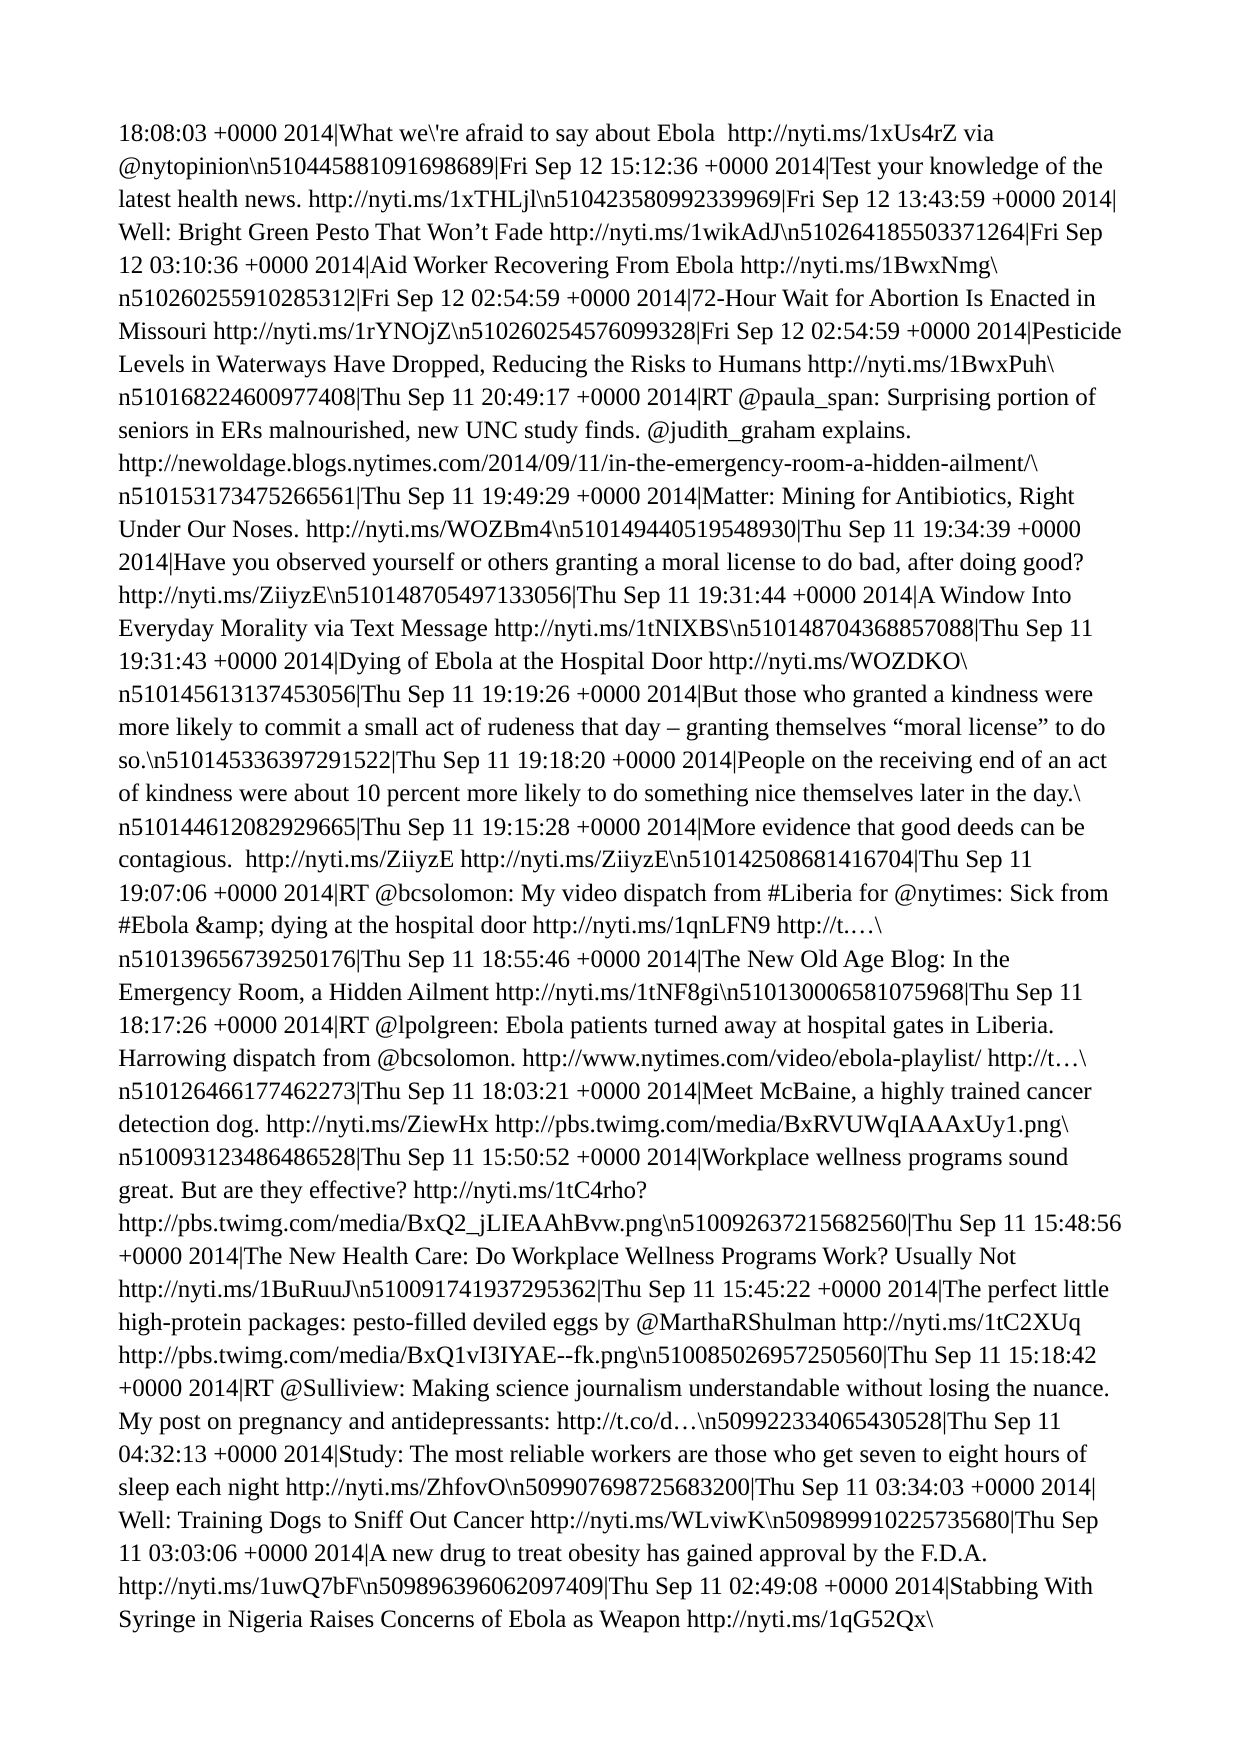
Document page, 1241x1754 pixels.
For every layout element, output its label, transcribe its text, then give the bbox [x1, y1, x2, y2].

text 18:08:03 +0000 2014|What we\'re afraid to say about Ebola http://nyti.ms/1xUs4rZ via @nytopinion\n510445881091698689|Fri Sep 12 15:12:36 +0000 2014|Test your knowledge of the latest health news. http://nyti.ms/1xTHLjl\n510423580992339969|Fri Sep 12 13:43:59 +0000 2014|Well: Bright Green Pesto That Won’t Fade http://nyti.ms/1wikAdJ\n510264185503371264|Fri Sep 12 03:10:36 +0000 2014|Aid Worker Recovering From Ebola http://nyti.ms/1BwxNmg\n510260255910285312|Fri Sep 12 02:54:59 +0000 2014|72-Hour Wait for Abortion Is Enacted in Missouri http://nyti.ms/1rYNOjZ\n510260254576099328|Fri Sep 12 02:54:59 +0000 2014|Pesticide Levels in Waterways Have Dropped, Reducing the Risks to Humans http://nyti.ms/1BwxPuh\n510168224600977408|Thu Sep 11 20:49:17 +0000 2014|RT @paula_span: Surprising portion of seniors in ERs malnourished, new UNC study finds. @judith_graham explains. http://newoldage.blogs.nytimes.com/2014/09/11/in-the-emergency-room-a-hidden-ailment/\n510153173475266561|Thu Sep 11 19:49:29 +0000 2014|Matter: Mining for Antibiotics, Right Under Our Noses. http://nyti.ms/WOZBm4\n510149440519548930|Thu Sep 11 19:34:39 +0000 2014|Have you observed yourself or others granting a moral license to do bad, after doing good? http://nyti.ms/ZiiyzE\n510148705497133056|Thu Sep 11 19:31:44 +0000 2014|A Window Into Everyday Morality via Text Message http://nyti.ms/1tNIXBS\n510148704368857088|Thu Sep 11 19:31:43 +0000 2014|Dying of Ebola at the Hospital Door http://nyti.ms/WOZDKO\n510145613137453056|Thu Sep 11 19:19:26 +0000 2014|But those who granted a kindness were more likely to commit a small act of rudeness that day – granting themselves “moral license” to do so.\n510145336397291522|Thu Sep 11 19:18:20 +0000 2014|People on the receiving end of an act of kindness were about 10 percent more likely to do something nice themselves later in the day.\n510144612082929665|Thu Sep 11 19:15:28 +0000 2014|More evidence that good deeds can be contagious. http://nyti.ms/ZiiyzE http://nyti.ms/ZiiyzE\n510142508681416704|Thu Sep 11 19:07:06 +0000 2014|RT @bcsolomon: My video dispatch from #Liberia for @nytimes: Sick from #Ebola &amp; dying at the hospital door http://nyti.ms/1qnLFN9 http://t.…\n510139656739250176|Thu Sep 11 18:55:46 +0000 2014|The New Old Age Blog: In the Emergency Room, a Hidden Ailment http://nyti.ms/1tNF8gi\n510130006581075968|Thu Sep 11 18:17:26 +0000 2014|RT @lpolgreen: Ebola patients turned away at hospital gates in Liberia. Harrowing dispatch from @bcsolomon. http://www.nytimes.com/video/ebola-playlist/ http://t…\n510126466177462273|Thu Sep 11 18:03:21 +0000 2014|Meet McBaine, a highly trained cancer detection dog. http://nyti.ms/ZiewHx http://pbs.twimg.com/media/BxRVUWqIAAAxUy1.png\n510093123486486528|Thu Sep 11 15:50:52 +0000 2014|Workplace wellness programs sound great. But are they effective? http://nyti.ms/1tC4rho? http://pbs.twimg.com/media/BxQ2_jLIEAAhBvw.png\n510092637215682560|Thu Sep 11 15:48:56 +0000 2014|The New Health Care: Do Workplace Wellness Programs Work? Usually Not http://nyti.ms/1BuRuuJ\n510091741937295362|Thu Sep 11 15:45:22 +0000 2014|The perfect little high-protein packages: pesto-filled deviled eggs by @MarthaRShulman http://nyti.ms/1tC2XUq http://pbs.twimg.com/media/BxQ1vI3IYAE--fk.png\n510085026957250560|Thu Sep 11 15:18:42 +0000 2014|RT @Sulliview: Making science journalism understandable without losing the nuance. My post on pregnancy and antidepressants: http://t.co/d…\n509922334065430528|Thu Sep 11 04:32:13 +0000 2014|Study: The most reliable workers are those who get seven to eight hours of sleep each night http://nyti.ms/ZhfovO\n509907698725683200|Thu Sep 11 03:34:03 +0000 2014|Well: Training Dogs to Sniff Out Cancer http://nyti.ms/WLviwK\n509899910225735680|Thu Sep 11 03:03:06 +0000 2014|A new drug to treat obesity has gained approval by the F.D.A. http://nyti.ms/1uwQ7bF\n509896396062097409|Thu Sep 11 02:49:08 +0000 2014|Stabbing With Syringe in Nigeria Raises Concerns of Ebola as Weapon http://nyti.ms/1qG52Qx\ [118, 118, 1122, 1633]
